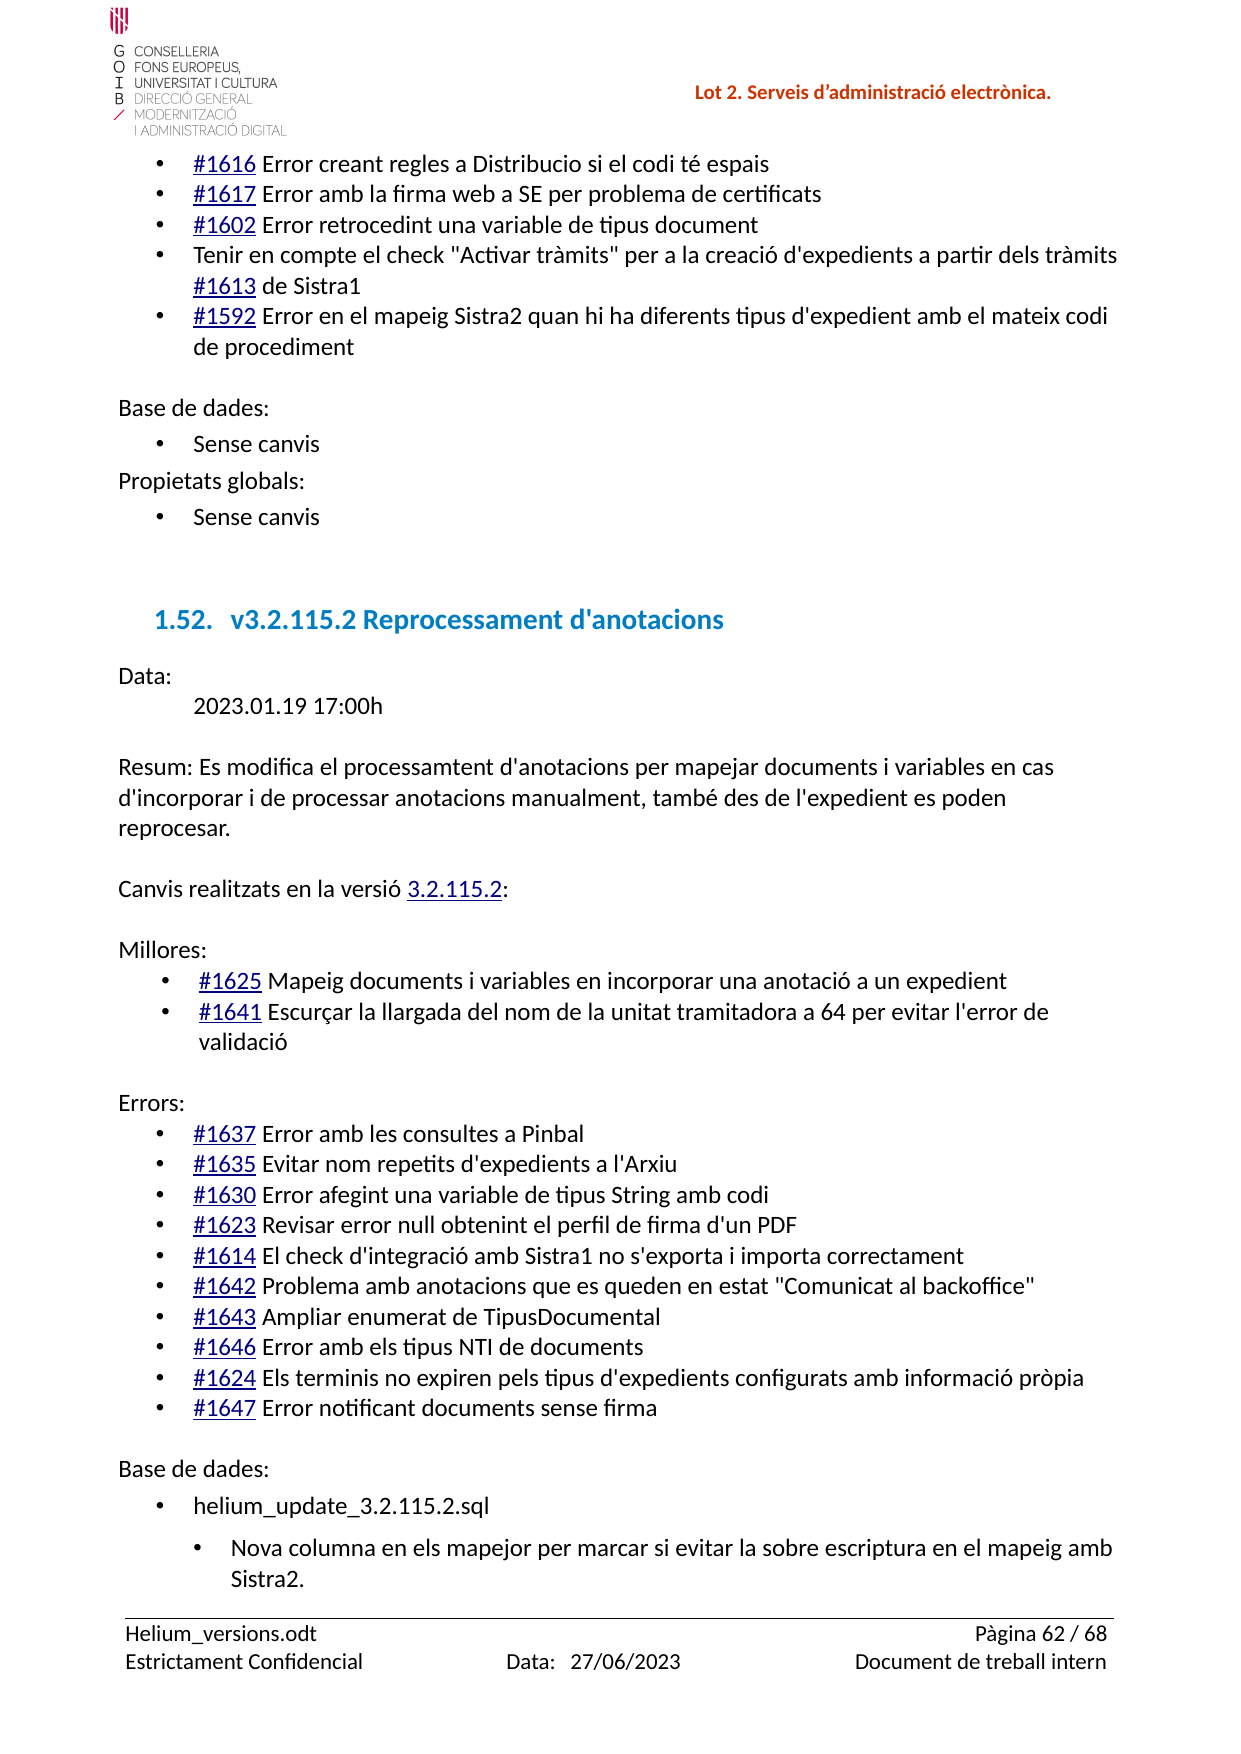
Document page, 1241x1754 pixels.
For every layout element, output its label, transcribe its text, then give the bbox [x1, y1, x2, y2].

list #1616 Error creant regles a Distribucio si el codi té espais [156, 148, 1122, 178]
list #1592 Error en el mapeig Sistra2 quan hi ha diferents tipus d'expedient amb el mateix codi de procediment [156, 300, 1122, 361]
text 2023.01.19 17:00h [118, 691, 1122, 721]
list Sense canvis [156, 428, 1122, 459]
list #1624 Els terminis no expiren pels tipus d'expedients configurats amb informació pròpia [156, 1362, 1122, 1392]
list #1602 Error retrocedint una variable de tipus document [156, 209, 1122, 239]
list #1614 El check d'integració amb Sistra1 no s'exporta i importa correctament [156, 1240, 1122, 1270]
text Resum: Es modifica el processamtent d'anotacions per mapejar documents i variables en cas d'incorporar i de processar anotacions manualment, també des de l'expedient es poden reprocesar. [118, 752, 1122, 843]
list #1623 Revisar error null obtenint el perfil de firma d'un PDF [156, 1209, 1122, 1240]
list #1643 Ampliar enumerat de TipusDocumental [156, 1301, 1122, 1331]
list #1630 Error afegint una variable de tipus String amb codi [156, 1179, 1122, 1209]
text Millores: [118, 935, 1122, 965]
text Propietats globals: [118, 465, 1122, 495]
list #1641 Escurçar la llargada del nom de la unitat tramitadora a 64 per evitar l'error de validació [161, 996, 1122, 1057]
list #1646 Error amb els tipus NTI de documents [156, 1331, 1122, 1362]
list #1642 Problema amb anotacions que es queden en estat "Comunicat al backoffice" [156, 1270, 1122, 1301]
list helium_update_3.2.115.2.sql [156, 1490, 1122, 1521]
list Sense canvis [156, 501, 1122, 532]
text Data: [118, 660, 1122, 691]
text Base de dades: [118, 1453, 1122, 1484]
list Tenir en compte el check "Activar tràmits" per a la creació d'expedients a partir dels tràmits #1613 de Sistra1 [156, 239, 1122, 300]
list #1637 Error amb les consultes a Pinbal [156, 1118, 1122, 1148]
list #1625 Mapeig documents i variables en incorporar una anotació a un expedient [161, 965, 1122, 996]
list #1617 Error amb la firma web a SE per problema de certificats [156, 178, 1122, 209]
list Nova columna en els mapejor per marcar si evitar la sobre escriptura en el mapeig amb Sistra2. [193, 1532, 1122, 1593]
list #1647 Error notificant documents sense firma [156, 1392, 1122, 1423]
list #1635 Evitar nom repetits d'expedients a l'Arxiu [156, 1148, 1122, 1179]
text Canvis realitzats en la versió 3.2.115.2: [118, 874, 1122, 904]
text Base de dades: [118, 392, 1122, 422]
picture [100, 0, 297, 144]
subtitle v3.2.115.2 Reprocessament d'anotacions [153, 601, 1122, 636]
text Errors: [118, 1087, 1122, 1118]
